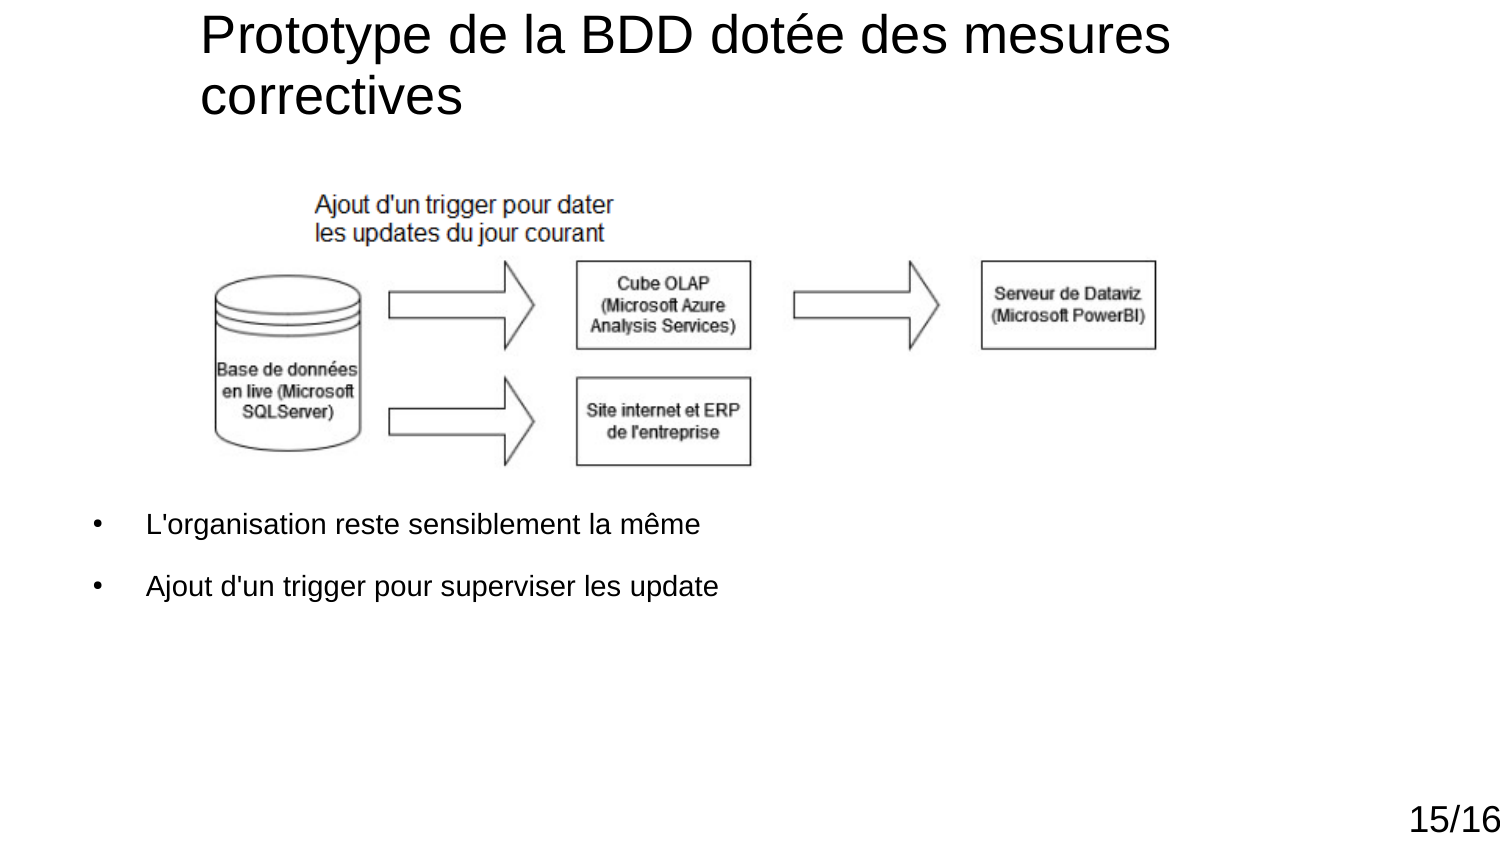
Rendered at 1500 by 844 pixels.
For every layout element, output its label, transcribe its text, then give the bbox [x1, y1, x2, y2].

title Prototype de la BDD dotée des mesures correctives [165, 0, 1229, 130]
list L'organisation reste sensiblement la même Ajout d'un trigger pour superviser les update [75, 507, 1425, 755]
text_box 15/16 [1393, 791, 1500, 844]
picture [212, 176, 1205, 485]
